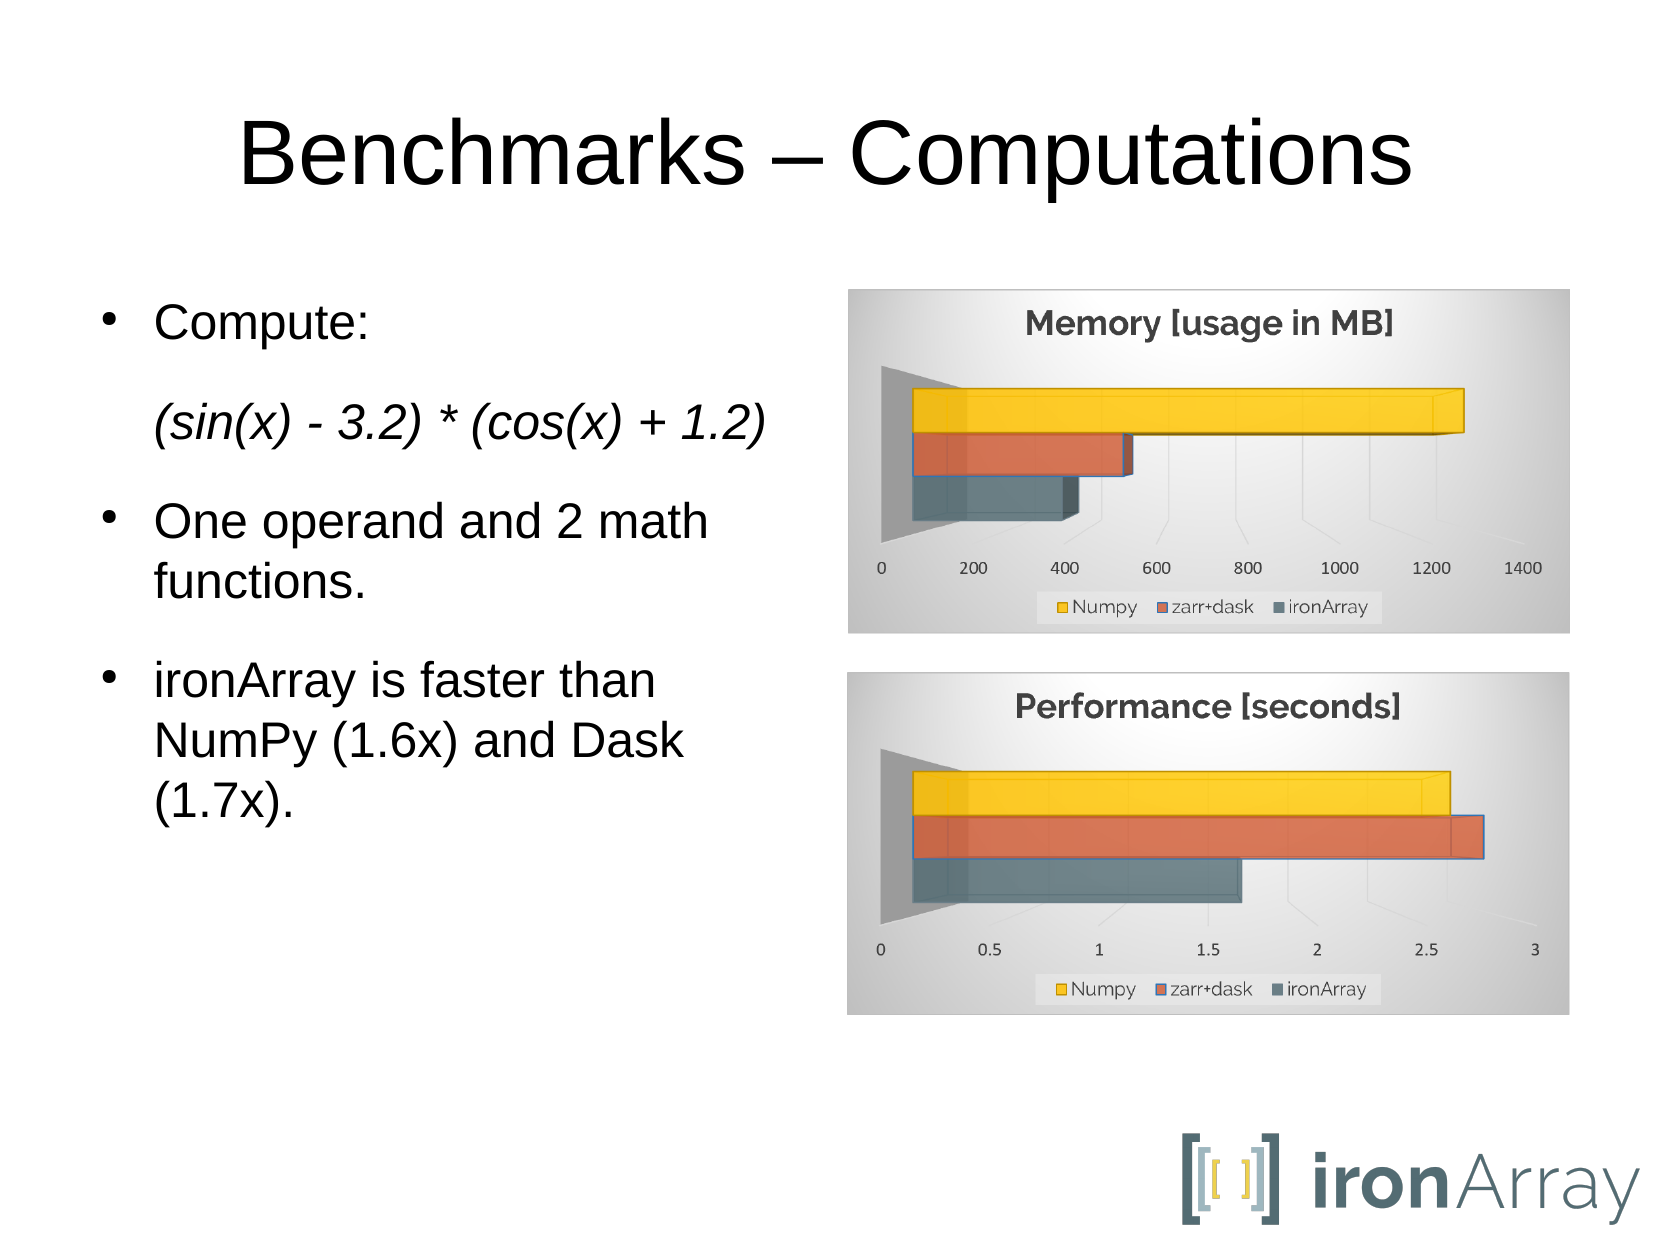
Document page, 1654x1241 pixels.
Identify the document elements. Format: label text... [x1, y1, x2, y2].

picture [844, 670, 1571, 1016]
picture [1169, 1117, 1654, 1241]
picture [847, 289, 1570, 634]
list Compute: (sin(x) - 3.2) * (cos(x) + 1.2) One operand and 2 math functions. ironArray is faster than NumPy (1.6x) and Dask (1.7x). [82, 290, 809, 1010]
title Benchmarks – Computations [82, 49, 1571, 257]
